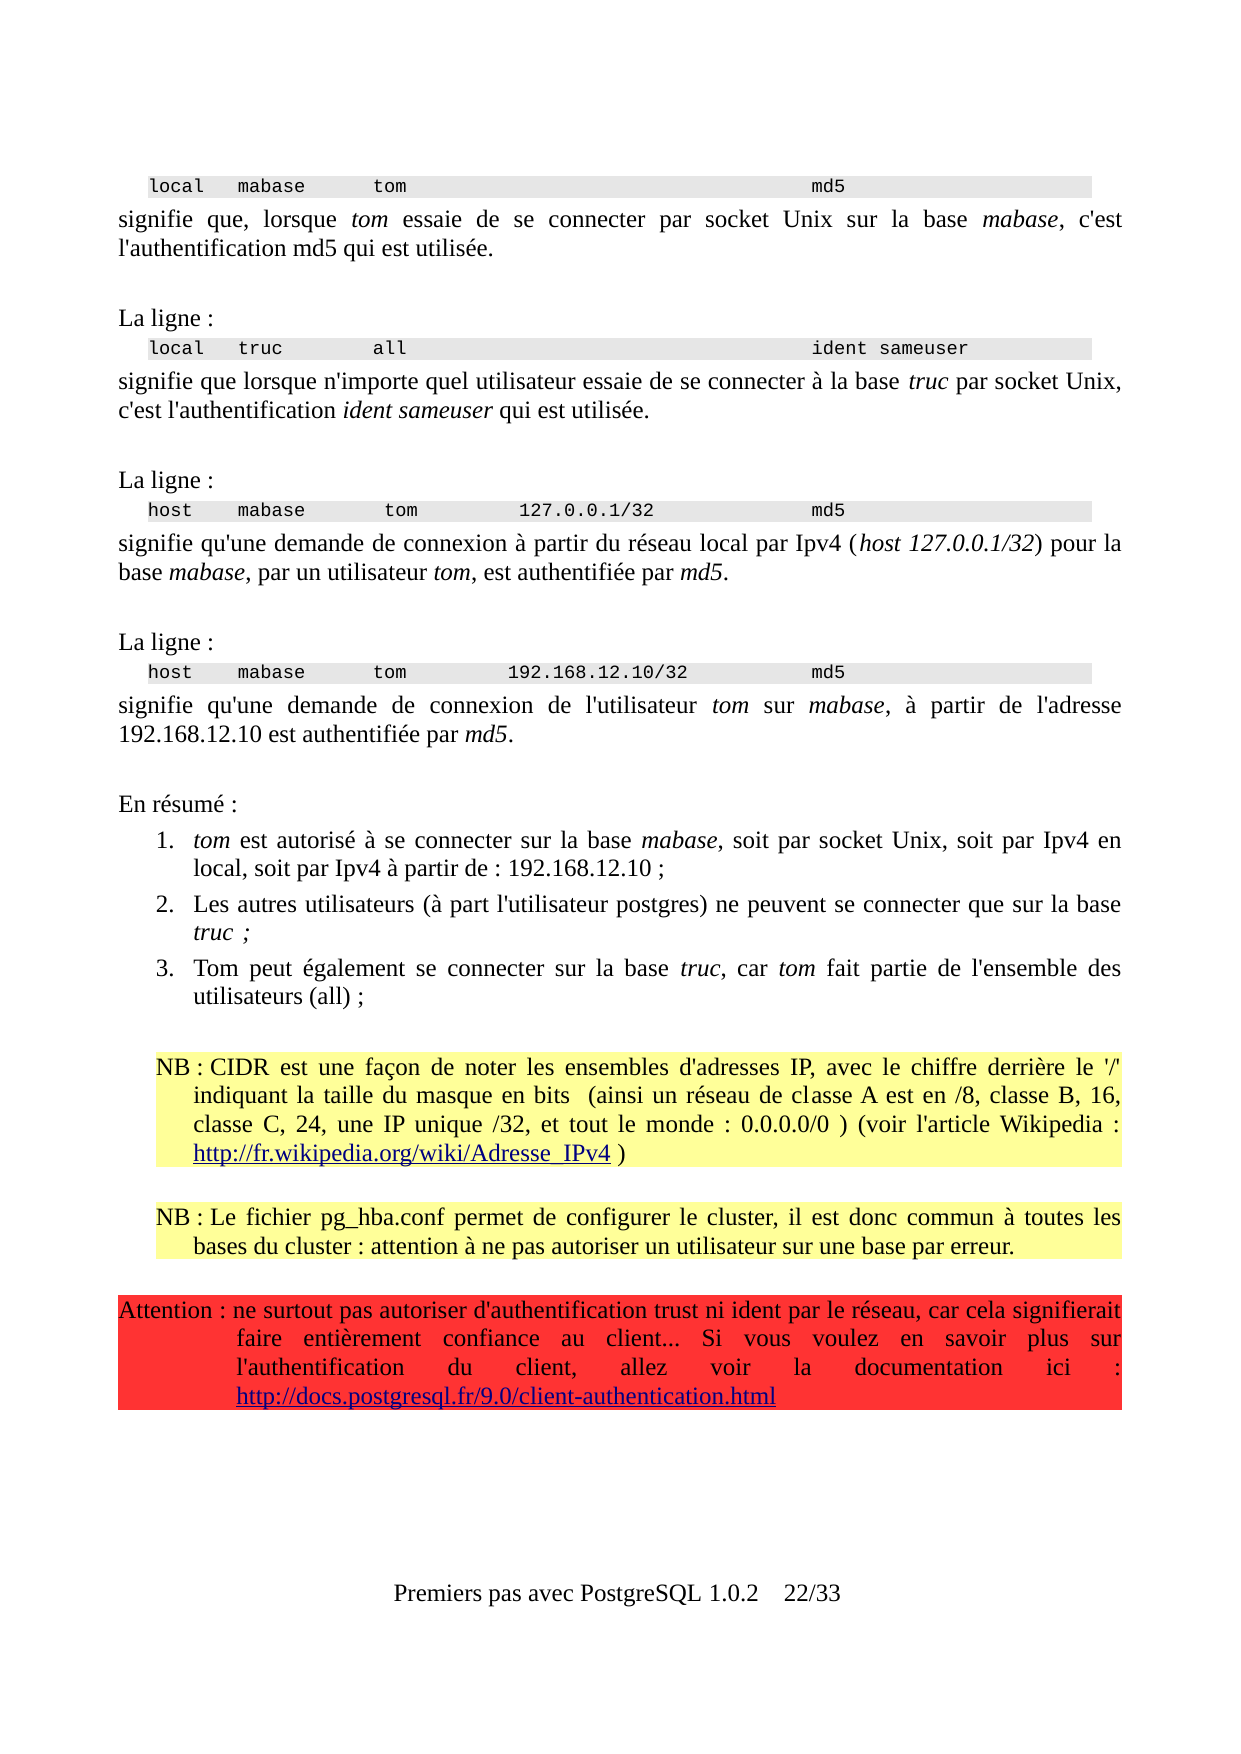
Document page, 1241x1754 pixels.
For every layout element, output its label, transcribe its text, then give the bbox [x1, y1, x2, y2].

text local mabase tom md5 [148, 176, 1092, 198]
text local truc all ident sameuser [148, 338, 1092, 360]
list CIDR est une façon de noter les ensembles d'adresses IP, avec le chiffre derrière le '/' indiquant la taille du masque en bits (ainsi un réseau de classe A est en /8, classe B, 16, classe C, 24, une IP unique /32, et tout le monde : 0.0.0.0/0 ) (voir l'article Wikipedia : http://fr.wikipedia.org/wiki/Adresse_IPv4 ) [156, 1052, 1122, 1167]
list tom est autorisé à se connecter sur la base mabase, soit par socket Unix, soit par Ipv4 en local, soit par Ipv4 à partir de : 192.168.12.10 ; [156, 825, 1122, 882]
text signifie que lorsque n'importe quel utilisateur essaie de se connecter à la base truc par socket Unix, c'est l'authentification ident sameuser qui est utilisée. [118, 366, 1122, 424]
list Tom peut également se connecter sur la base truc, car tom fait partie de l'ensemble des utilisateurs (all) ; [156, 953, 1122, 1010]
text La ligne : [118, 303, 1122, 332]
text La ligne : [118, 465, 1122, 494]
text La ligne : [118, 627, 1122, 656]
text signifie qu'une demande de connexion de l'utilisateur tom sur mabase, à partir de l'adresse 192.168.12.10 est authentifiée par md5. [118, 690, 1122, 748]
text En résumé : [118, 789, 1122, 818]
text signifie qu'une demande de connexion à partir du réseau local par Ipv4 (host 127.0.0.1/32) pour la base mabase, par un utilisateur tom, est authentifiée par md5. [118, 528, 1122, 586]
text signifie que, lorsque tom essaie de se connecter par socket Unix sur la base mabase, c'est l'authentification md5 qui est utilisée. [118, 204, 1122, 262]
list Le fichier pg_hba.conf permet de configurer le cluster, il est donc commun à toutes les bases du cluster : attention à ne pas autoriser un utilisateur sur une base par erreur. [156, 1202, 1122, 1259]
text host mabase tom 192.168.12.10/32 md5 [148, 663, 1092, 684]
text host mabase tom 127.0.0.1/32 md5 [148, 501, 1092, 522]
list Les autres utilisateurs (à part l'utilisateur postgres) ne peuvent se connecter que sur la base truc ; [156, 889, 1122, 946]
text Attention : ne surtout pas autoriser d'authentification trust ni ident par le réseau, car cela signifierait faire entièrement confiance au client... Si vous voulez en savoir plus sur l'authentification du client, allez voir la documentation ici : http://docs.postgresql.fr/9.0/client-authentication.html [118, 1295, 1122, 1410]
